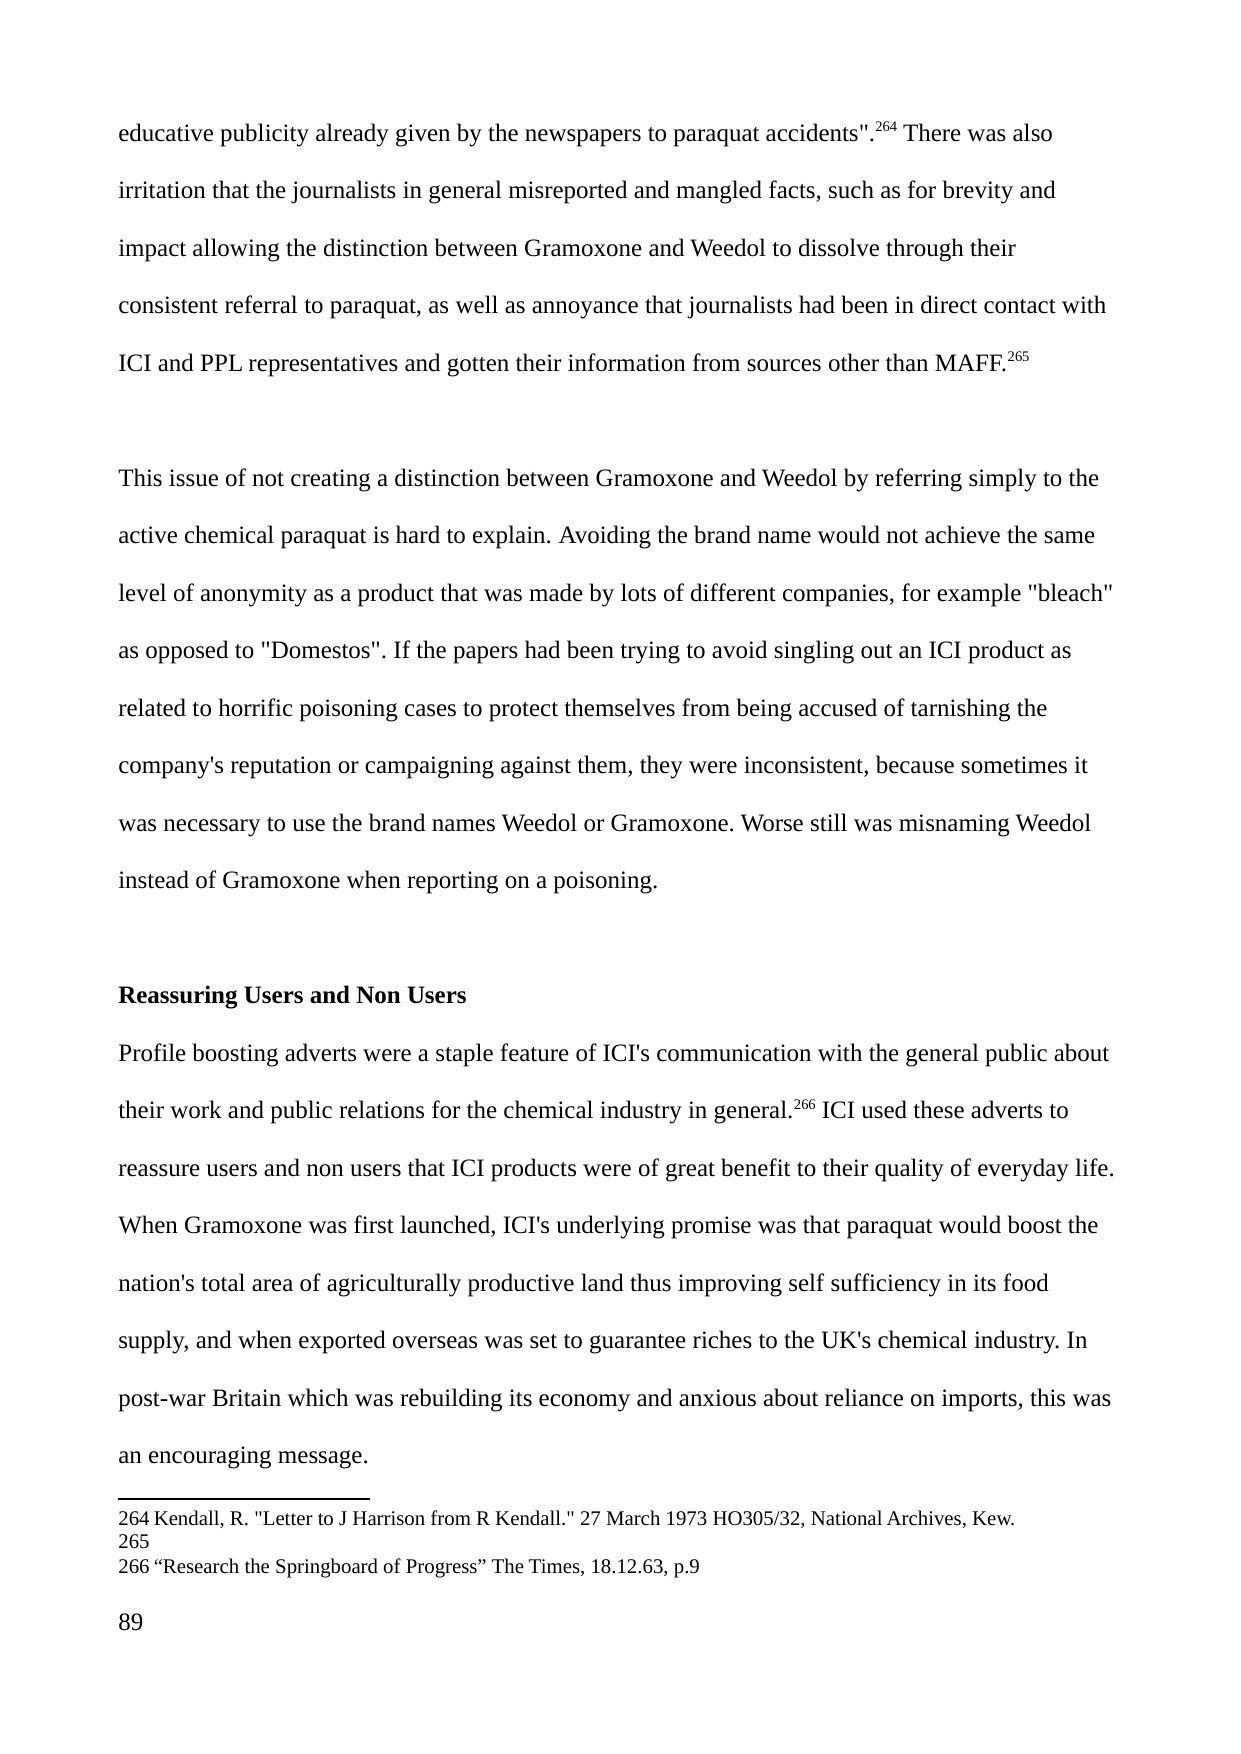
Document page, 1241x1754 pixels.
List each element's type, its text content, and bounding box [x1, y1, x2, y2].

text Kendall, R. "Letter to J Harrison from R Kendall." 27 March 1973 HO305/32, National Archives, Kew. [118, 1505, 1122, 1529]
text Profile boosting adverts were a staple feature of ICI's communication with the general public about their work and public relations for the chemical industry in general. ICI used these adverts to reassure users and non users that ICI products were of great benefit to their quality of everyday life. When Gramoxone was first launched, ICI's underlying promise was that paraquat would boost the nation's total area of agriculturally productive land thus improving self sufficiency in its food supply, and when exported overseas was set to guarantee riches to the UK's chemical industry. In post-war Britain which was rebuilding its economy and anxious about reliance on imports, this was an encouraging message. [118, 1038, 1122, 1469]
text “Research the Springboard of Progress” The Times, 18.12.63, p.9 [118, 1553, 1122, 1578]
text educative publicity already given by the newspapers to paraquat accidents". There was also irritation that the journalists in general misreported and mangled facts, such as for brevity and impact allowing the distinction between Gramoxone and Weedol to dissolve through their consistent referral to paraquat, as well as annoyance that journalists had been in direct contact with ICI and PPL representatives and gotten their information from sources other than MAFF. [118, 118, 1122, 377]
text This issue of not creating a distinction between Gramoxone and Weedol by referring simply to the active chemical paraquat is hard to explain. Avoiding the brand name would not achieve the same level of anonymity as a product that was made by lots of different companies, for example "bleach" as opposed to "Domestos". If the papers had been trying to avoid singling out an ICI product as related to horrific poisoning cases to protect themselves from being accused of tarnishing the company's reputation or campaigning against them, they were inconsistent, because sometimes it was necessary to use the brand names Weedol or Gramoxone. Worse still was misnaming Weedol instead of Gramoxone when reporting on a poisoning. [118, 463, 1122, 894]
text Reassuring Users and Non Users [118, 981, 1122, 1009]
